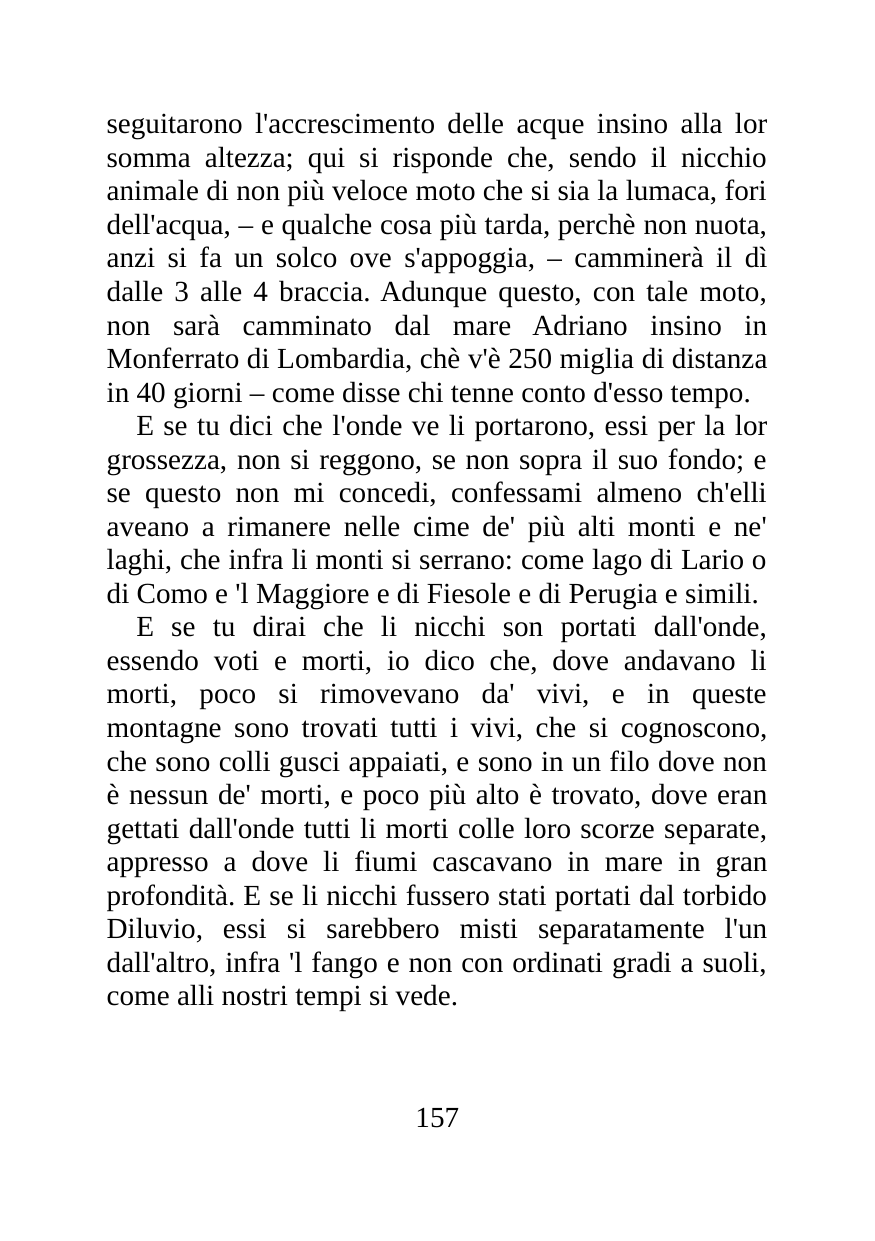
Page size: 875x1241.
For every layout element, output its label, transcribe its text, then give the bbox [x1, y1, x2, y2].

text E se tu dirai che li nicchi son portati dall'onde, essendo voti e morti, io dico che, dove andavano li morti, poco si rimovevano da' vivi, e in queste montagne sono trovati tutti i vivi, che si cognoscono, che sono colli gusci appaiati, e sono in un filo dove non è nessun de' morti, e poco più alto è trovato, dove eran gettati dall'onde tutti li morti colle loro scorze separate, appresso a dove li fiumi cascavano in mare in gran profondità. E se li nicchi fussero stati portati dal torbido Diluvio, essi si sarebbero misti separatamente l'un dall'altro, infra 'l fango e non con ordinati gradi a suoli, come alli nostri tempi si vede. [106, 609, 768, 1012]
text E se tu dici che l'onde ve li portarono, essi per la lor grossezza, non si reggono, se non sopra il suo fondo; e se questo non mi concedi, confessami almeno ch'elli aveano a rimanere nelle cime de' più alti monti e ne' laghi, che infra li monti si serrano: come lago di Lario o di Como e 'l Maggiore e di Fiesole e di Perugia e simili. [106, 408, 768, 609]
text seguitarono l'accrescimento delle acque insino alla lor somma altezza; qui si risponde che, sendo il nicchio animale di non più veloce moto che si sia la lumaca, fori dell'acqua, ‒ e qualche cosa più tarda, perchè non nuota, anzi si fa un solco ove s'appoggia, ‒ camminerà il dì dalle 3 alle 4 braccia. Adunque questo, con tale moto, non sarà camminato dal mare Adriano insino in Monferrato di Lombardia, chè v'è 250 miglia di distanza in 40 giorni ‒ come disse chi tenne conto d'esso tempo. [106, 106, 768, 408]
